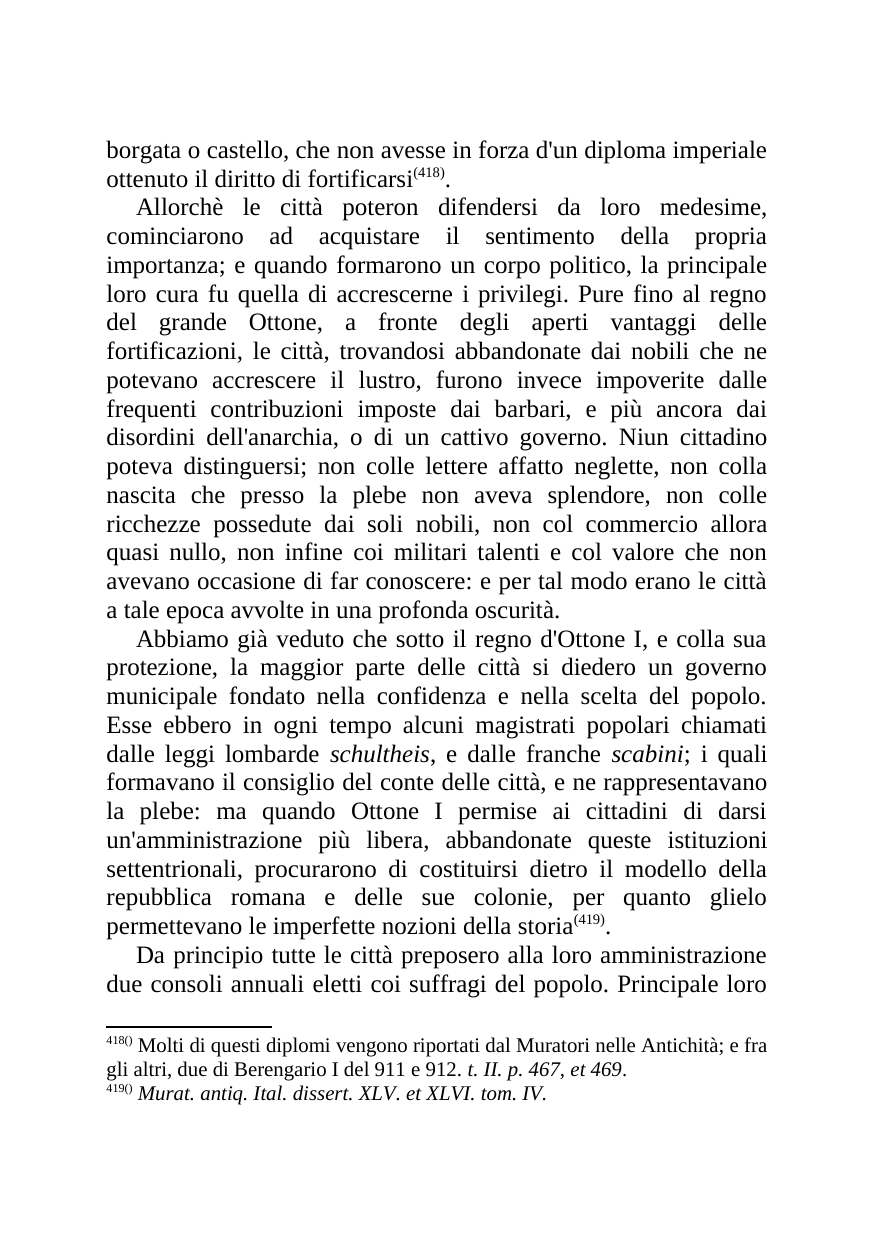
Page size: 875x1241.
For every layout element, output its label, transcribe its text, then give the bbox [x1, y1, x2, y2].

text () Molti di questi diplomi vengono riportati dal Muratori nelle Antichità; e fra gli altri, due di Berengario I del 911 e 912. t. II. p. 467, et 469. [106, 1033, 768, 1081]
text Abbiamo già veduto che sotto il regno d'Ottone I, e colla sua protezione, la maggior parte delle città si diedero un governo municipale fondato nella confidenza e nella scelta del popolo. Esse ebbero in ogni tempo alcuni magistrati popolari chiamati dalle leggi lombarde schultheis, e dalle franche scabini; i quali formavano il consiglio del conte delle città, e ne rappresentavano la plebe: ma quando Ottone I permise ai cittadini di darsi un'amministrazione più libera, abbandonate queste istituzioni settentrionali, procurarono di costituirsi dietro il modello della repubblica romana e delle sue colonie, per quanto glielo permettevano le imperfette nozioni della storia(). [106, 624, 768, 940]
text borgata o castello, che non avesse in forza d'un diploma imperiale ottenuto il diritto di fortificarsi(). [106, 135, 768, 192]
text () Murat. antiq. Ital. dissert. XLV. et XLVI. tom. IV. [106, 1081, 768, 1105]
text Allorchè le città poteron difendersi da loro medesime, cominciarono ad acquistare il sentimento della propria importanza; e quando formarono un corpo politico, la principale loro cura fu quella di accrescerne i privilegi. Pure fino al regno del grande Ottone, a fronte degli aperti vantaggi delle fortificazioni, le città, trovandosi abbandonate dai nobili che ne potevano accrescere il lustro, furono invece impoverite dalle frequenti contribuzioni imposte dai barbari, e più ancora dai disordini dell'anarchia, o di un cattivo governo. Niun cittadino poteva distinguersi; non colle lettere affatto neglette, non colla nascita che presso la plebe non aveva splendore, non colle ricchezze possedute dai soli nobili, non col commercio allora quasi nullo, non infine coi militari talenti e col valore che non avevano occasione di far conoscere: e per tal modo erano le città a tale epoca avvolte in una profonda oscurità. [106, 192, 768, 624]
text Da principio tutte le città preposero alla loro amministrazione due consoli annuali eletti coi suffragi del popolo. Principale loro [106, 940, 768, 997]
